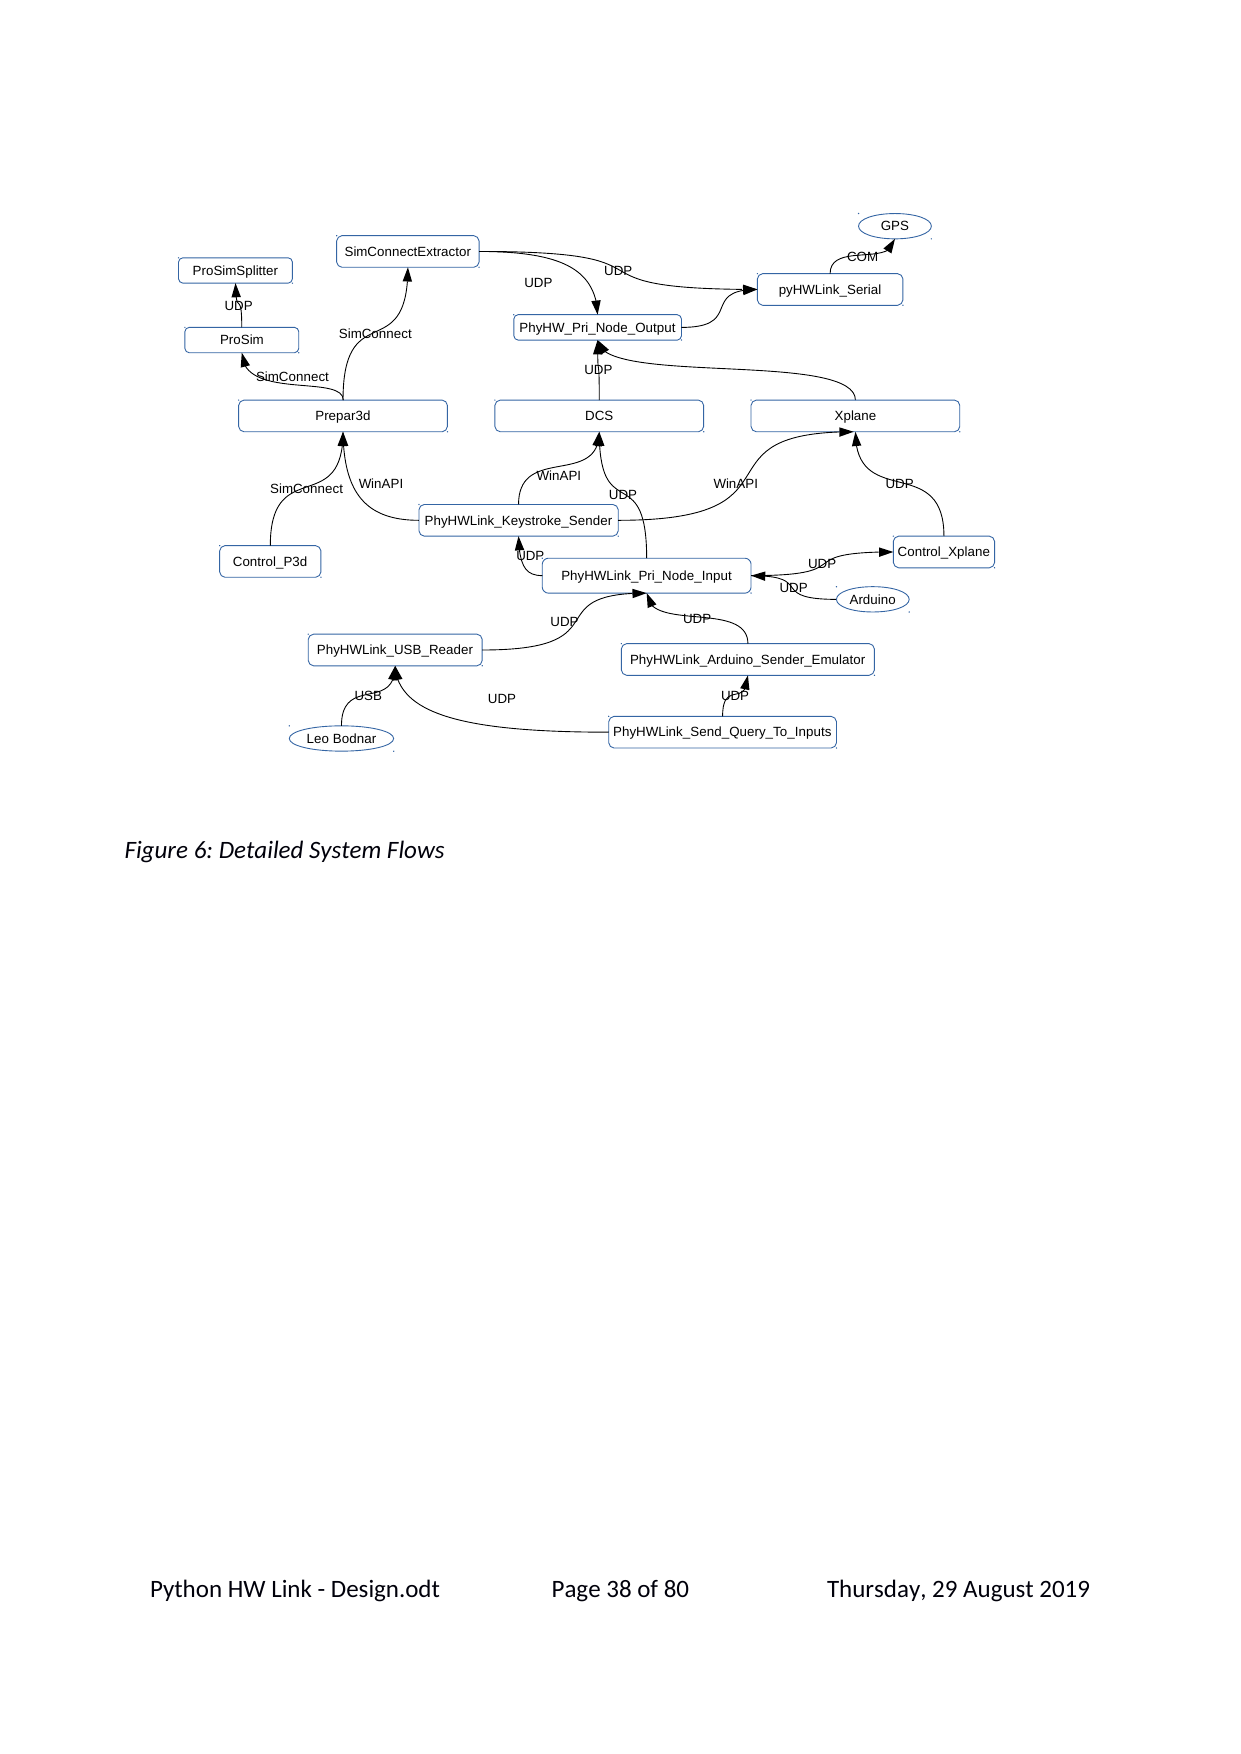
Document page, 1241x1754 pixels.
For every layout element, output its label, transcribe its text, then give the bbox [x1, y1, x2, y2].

text Figure 6: Detailed System Flows [124, 162, 1116, 864]
